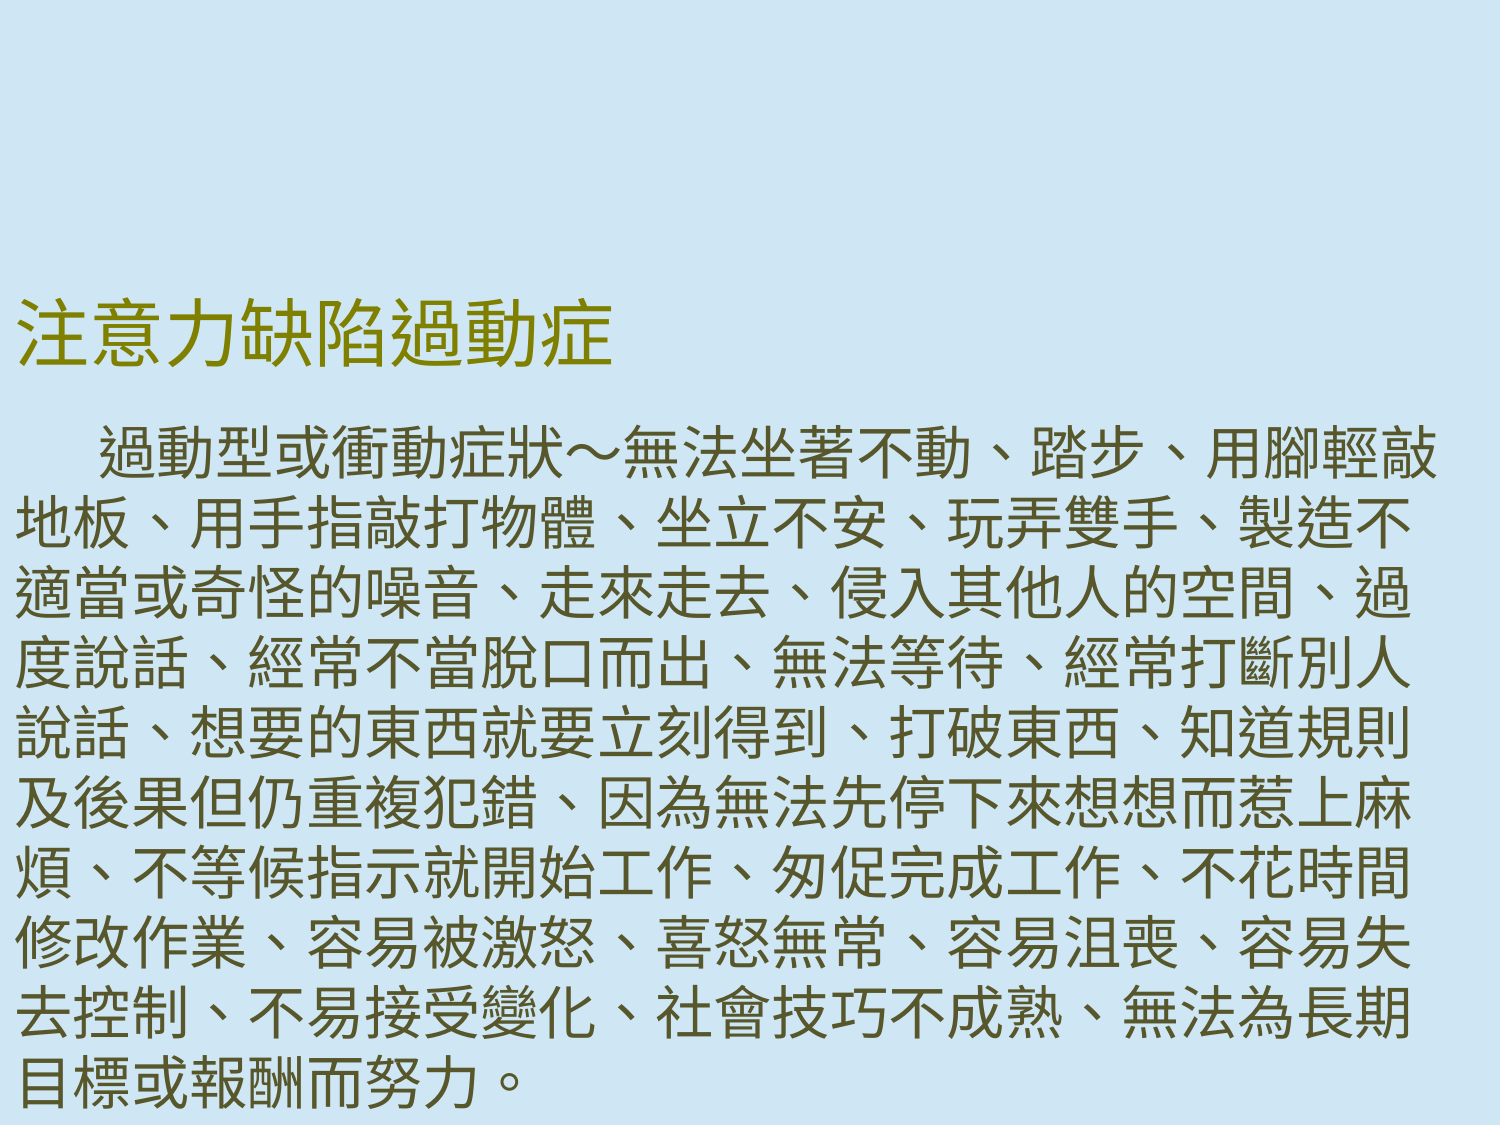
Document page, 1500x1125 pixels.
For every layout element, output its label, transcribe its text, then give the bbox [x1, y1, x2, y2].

title 注意力缺陷過動症 [0, 278, 1438, 408]
list 過動型或衝動症狀～無法坐著不動、踏步、用腳輕敲地板、用手指敲打物體、坐立不安、玩弄雙手、製造不適當或奇怪的噪音、走來走去、侵入其他人的空間、過度說話、經常不當脫口而出、無法等待、經常打斷別人說話、想要的東西就要立刻得到、打破東西、知道規則及後果但仍重複犯錯、因為無法先停下來想想而惹上麻煩、不等候指示就開始工作、匆促完成工作、不花時間修改作業、容易被激怒、喜怒無常、容易沮喪、容易失去控制、不易接受變化、社會技巧不成熟、無法為長期目標或報酬而努力。 [0, 408, 1471, 1125]
